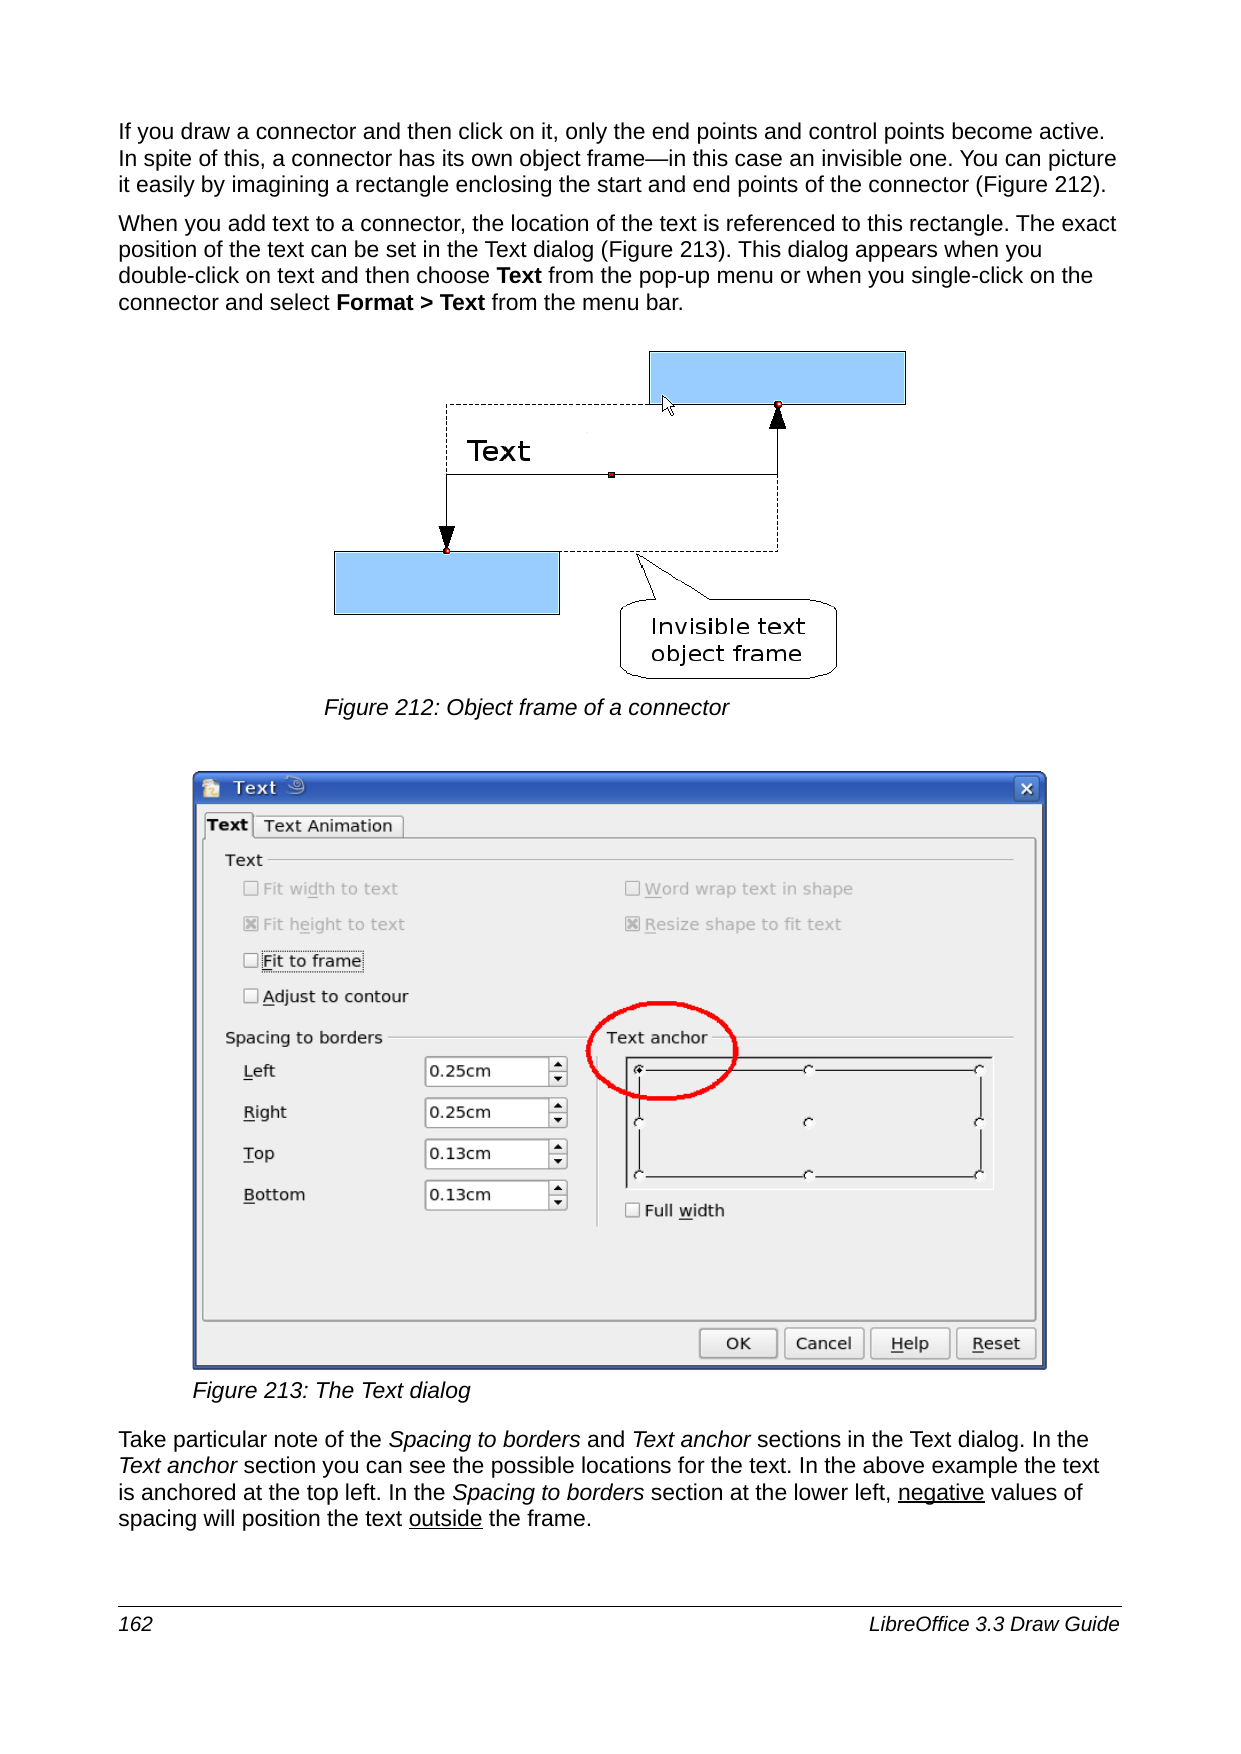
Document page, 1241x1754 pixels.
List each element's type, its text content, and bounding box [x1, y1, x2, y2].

text If you draw a connector and then click on it, only the end points and control points become active. In spite of this, a connector has its own object frame—in this case an invisible one. You can picture it easily by imagining a rectangle enclosing the start and end points of the connector (Figure 212). [118, 118, 1122, 197]
picture [192, 771, 1048, 1371]
text When you add text to a connector, the location of the text is referenced to this rectangle. The exact position of the text can be set in the Text dialog (Figure 213). This dialog appears when you double-click on text and then choose Text from the pop-up menu or when you single-click on the connector and select Format > Text from the menu bar. [118, 210, 1122, 315]
text Figure 212: Object frame of a connector [324, 693, 916, 720]
picture [323, 340, 917, 687]
text Take particular note of the Spacing to borders and Text anchor sections in the Text dialog. In the Text anchor section you can see the possible locations for the text. In the above example the text is anchored at the top left. In the Spacing to borders section at the lower left, negative values of spacing will position the text outside the frame. [118, 1426, 1122, 1531]
text Figure 213: The Text dialog [192, 1377, 1048, 1403]
